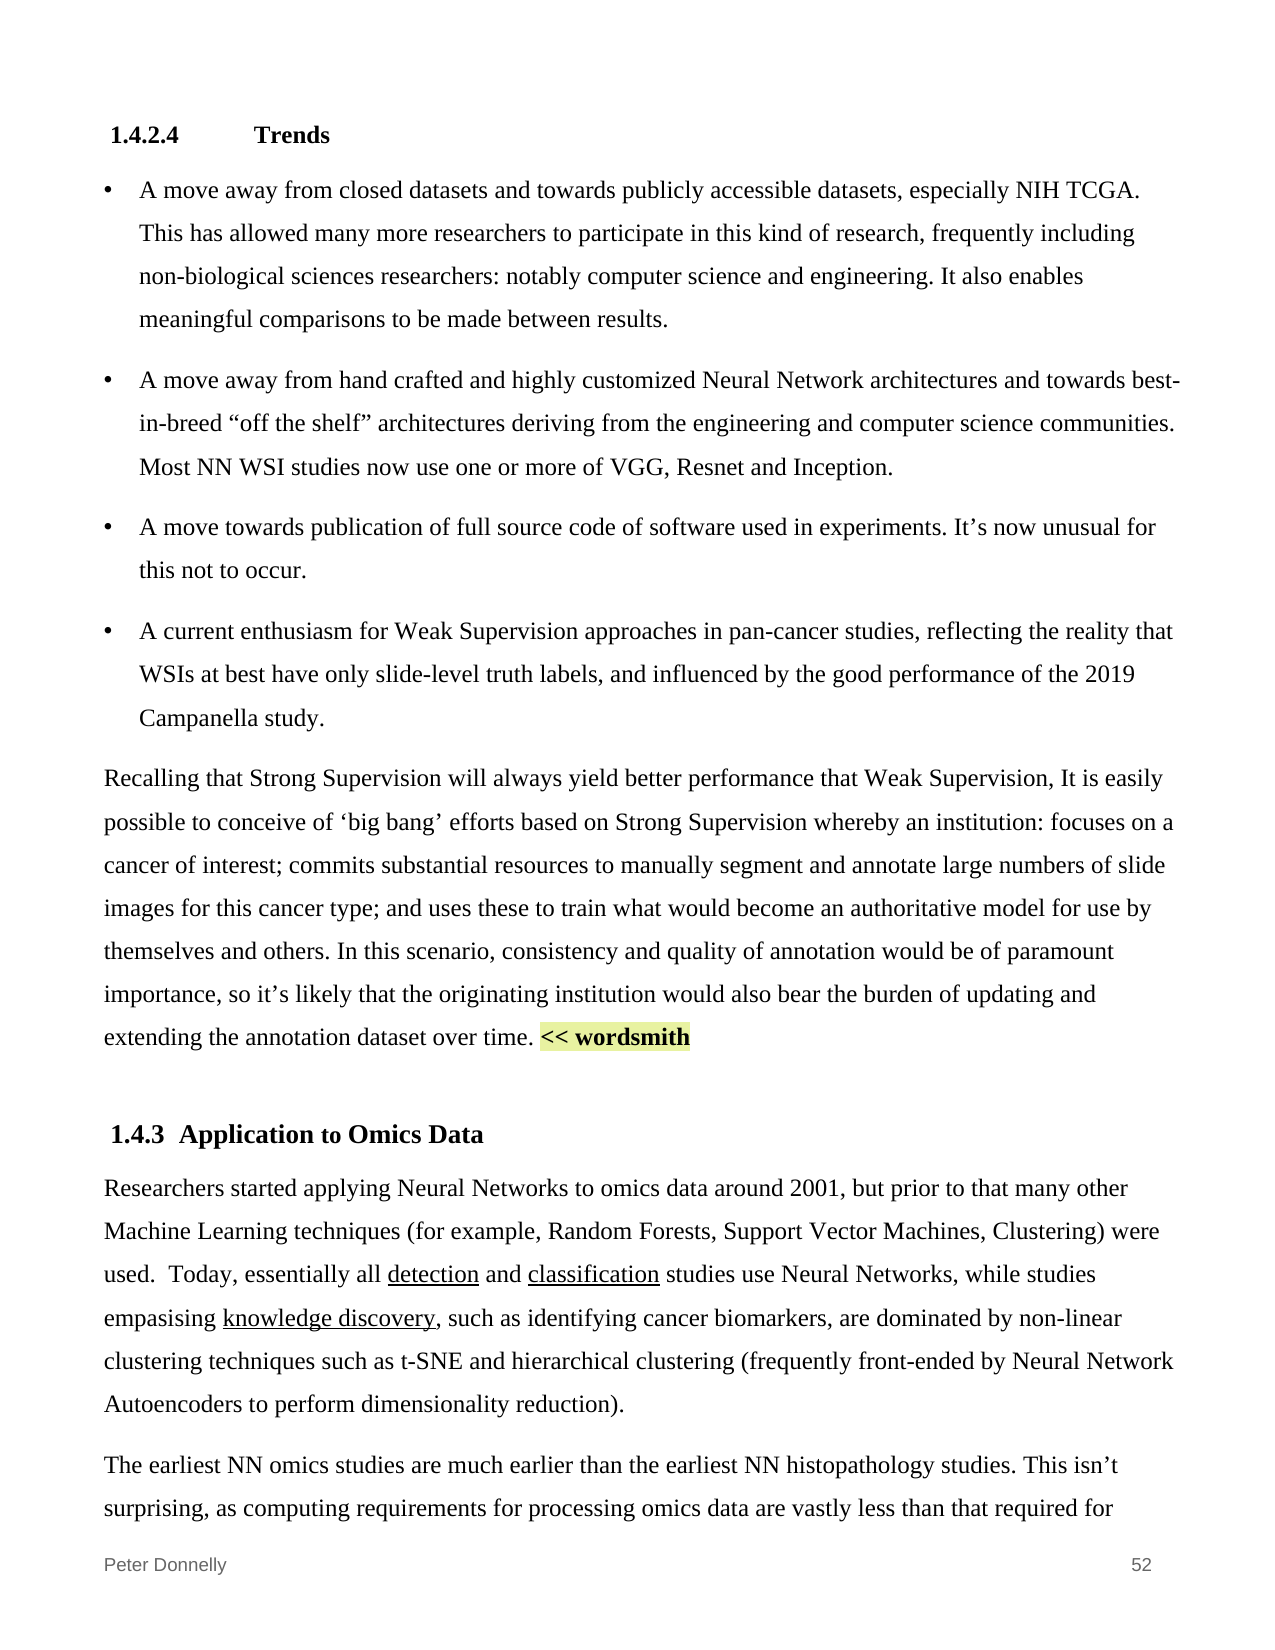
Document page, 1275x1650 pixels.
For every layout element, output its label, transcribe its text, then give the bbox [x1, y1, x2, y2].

subtitle Trends [103, 120, 1181, 148]
list A move away from hand crafted and highly customized Neural Network architectures and towards best-in-breed “off the shelf” architectures deriving from the engineering and computer science communities. Most NN WSI studies now use one or more of VGG, Resnet and Inception. [103, 365, 1181, 480]
list A move towards publication of full source code of software used in experiments. It’s now unusual for this not to occur. [103, 512, 1181, 584]
list A current enthusiasm for Weak Supervision approaches in pan-cancer studies, reflecting the reality that WSIs at best have only slide-level truth labels, and influenced by the good performance of the 2019 Campanella study. [103, 616, 1181, 731]
list A move away from closed datasets and towards publicly accessible datasets, especially NIH TCGA. This has allowed many more researchers to participate in this kind of research, frequently including non-biological sciences researchers: notably computer science and engineering. It also enables meaningful comparisons to be made between results. [103, 175, 1181, 333]
text Researchers started applying Neural Networks to omics data around 2001, but prior to that many other Machine Learning techniques (for example, Random Forests, Support Vector Machines, Clustering) were used. Today, essentially all detection and classification studies use Neural Networks, while studies empasising knowledge discovery, such as identifying cancer biomarkers, are dominated by non-linear clustering techniques such as t-SNE and hierarchical clustering (frequently front-ended by Neural Network Autoencoders to perform dimensionality reduction). [103, 1173, 1181, 1418]
text The earliest NN omics studies are much earlier than the earliest NN histopathology studies. This isn’t surprising, as computing requirements for processing omics data are vastly less than that required for [103, 1450, 1181, 1522]
text Recalling that Strong Supervision will always yield better performance that Weak Supervision, It is easily possible to conceive of ‘big bang’ efforts based on Strong Supervision whereby an institution: focuses on a cancer of interest; commits substantial resources to manually segment and annotate large numbers of slide images for this cancer type; and uses these to train what would become an authoritative model for use by themselves and others. In this scenario, consistency and quality of annotation would be of paramount importance, so it’s likely that the originating institution would also bear the burden of updating and extending the annotation dataset over time. << wordsmith [103, 763, 1181, 1051]
subtitle Application to Omics Data [103, 1118, 1181, 1149]
